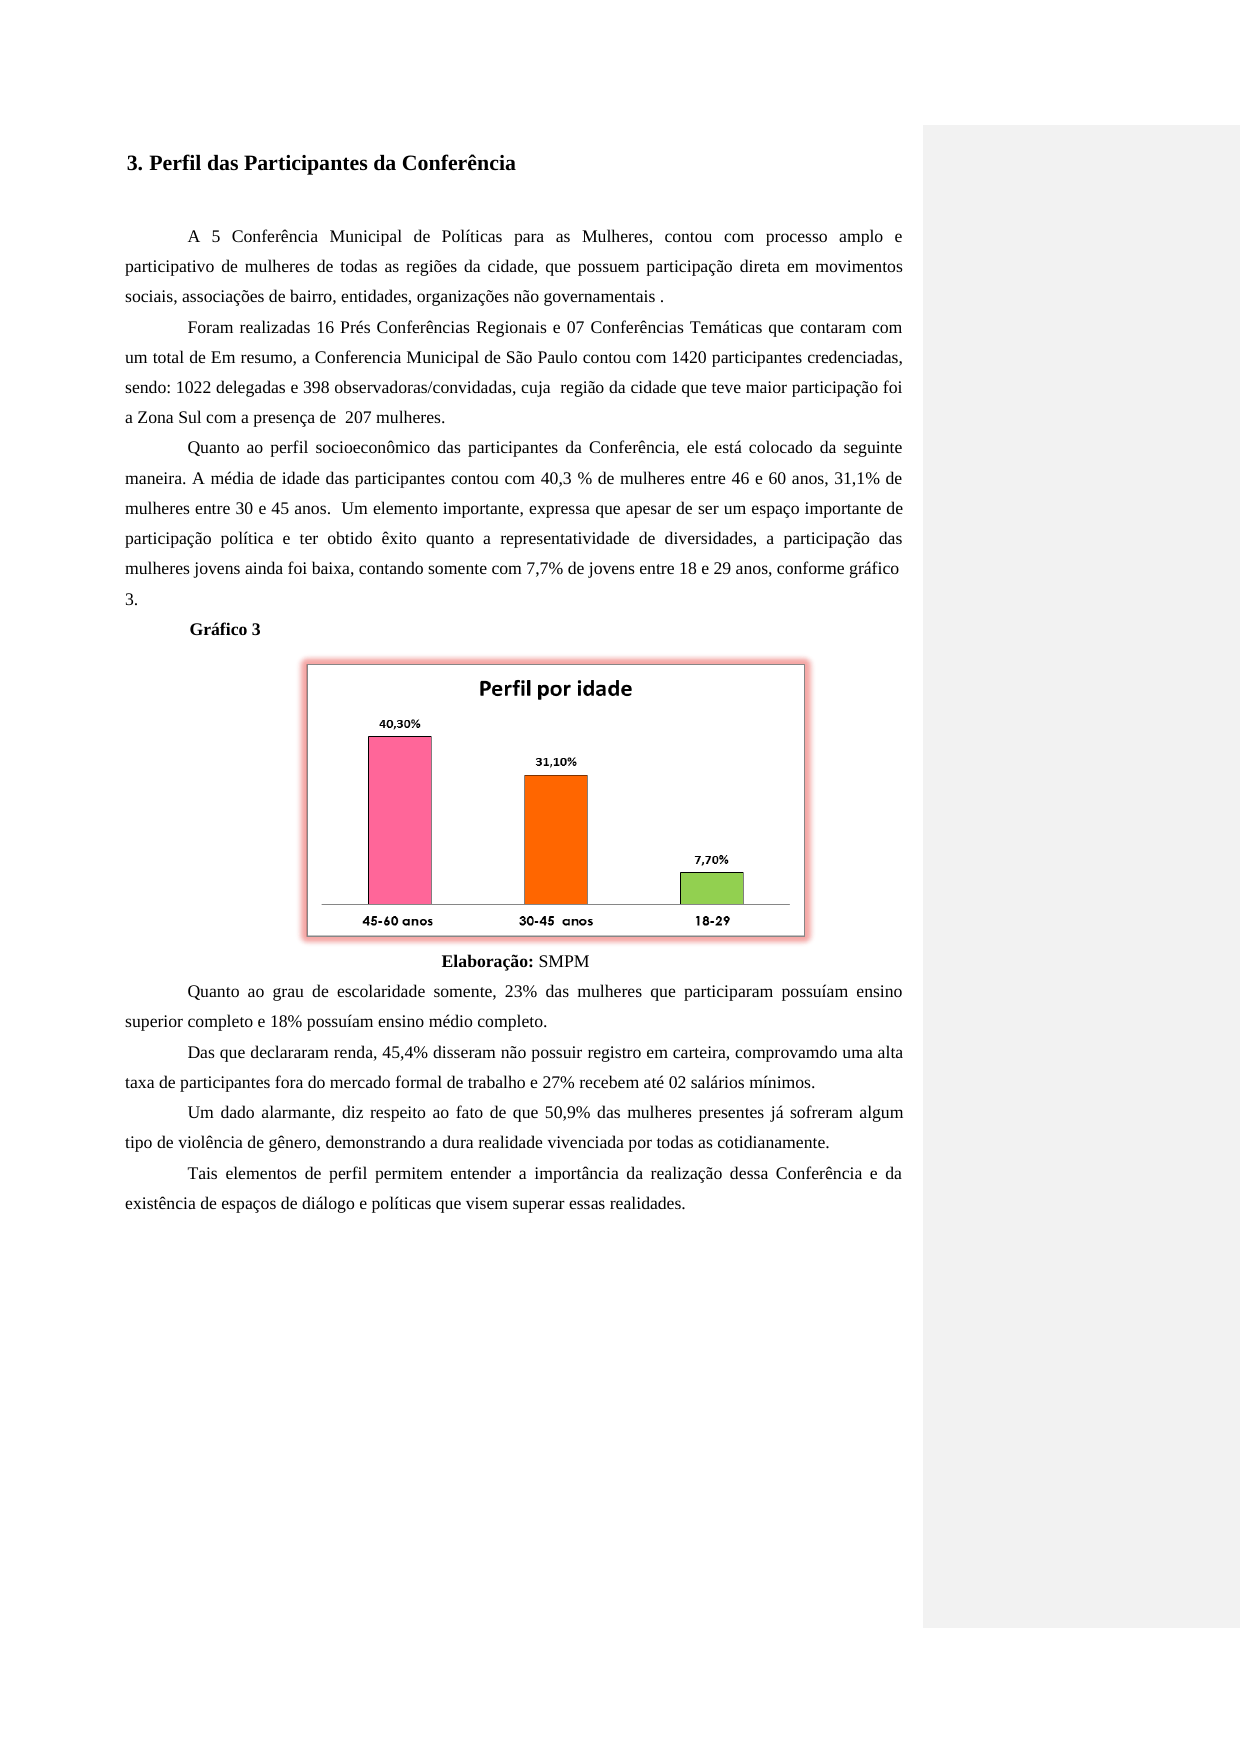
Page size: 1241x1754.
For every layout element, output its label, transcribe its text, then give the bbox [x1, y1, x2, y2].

text Das que declararam renda, 45,4% disseram não possuir registro em carteira, comprovamdo uma alta taxa de participantes fora do mercado formal de trabalho e 27% recebem até 02 salários mínimos. [125, 1042, 923, 1092]
text Tais elementos de perfil permitem entender a importância da realização dessa Conferência e da existência de espaços de diálogo e políticas que visem superar essas realidades. [125, 1163, 923, 1213]
text Quanto ao perfil socioeconômico das participantes da Conferência, ele está colocado da seguinte maneira. A média de idade das participantes contou com 40,3 % de mulheres entre 46 e 60 anos, 31,1% de mulheres entre 30 e 45 anos. Um elemento importante, expressa que apesar de ser um espaço importante de participação política e ter obtido êxito quanto a representatividade de diversidades, a participação das mulheres jovens ainda foi baixa, contando somente com 7,7% de jovens entre 18 e 29 anos, conforme gráfico [125, 437, 923, 578]
text Elaboração: SMPM [127, 951, 923, 971]
text A 5 Conferência Municipal de Políticas para as Mulheres, contou com processo amplo e participativo de mulheres de todas as regiões da cidade, que possuem participação direta em movimentos sociais, associações de bairro, entidades, organizações não governamentais . [125, 226, 923, 306]
text Um dado alarmante, diz respeito ao fato de que 50,9% das mulheres presentes já sofreram algum tipo de violência de gênero, demonstrando a dura realidade vivenciada por todas as cotidianamente. [125, 1102, 923, 1153]
text Quanto ao grau de escolaridade somente, 23% das mulheres que participaram possuíam ensino superior completo e 18% possuíam ensino médio completo. [125, 981, 923, 1032]
text Foram realizadas 16 Prés Conferências Regionais e 07 Conferências Temáticas que contaram com um total de Em resumo, a Conferencia Municipal de São Paulo contou com 1420 participantes credenciadas, sendo: 1022 delegadas e 398 observadoras/convidadas, cuja região da cidade que teve maior participação foi a Zona Sul com a presença de 207 mulheres. [125, 316, 923, 427]
text 3. Perfil das Participantes da Conferência [127, 150, 923, 175]
text Gráfico 3 [189, 619, 923, 639]
picture [294, 652, 817, 948]
text 3. [125, 588, 923, 609]
